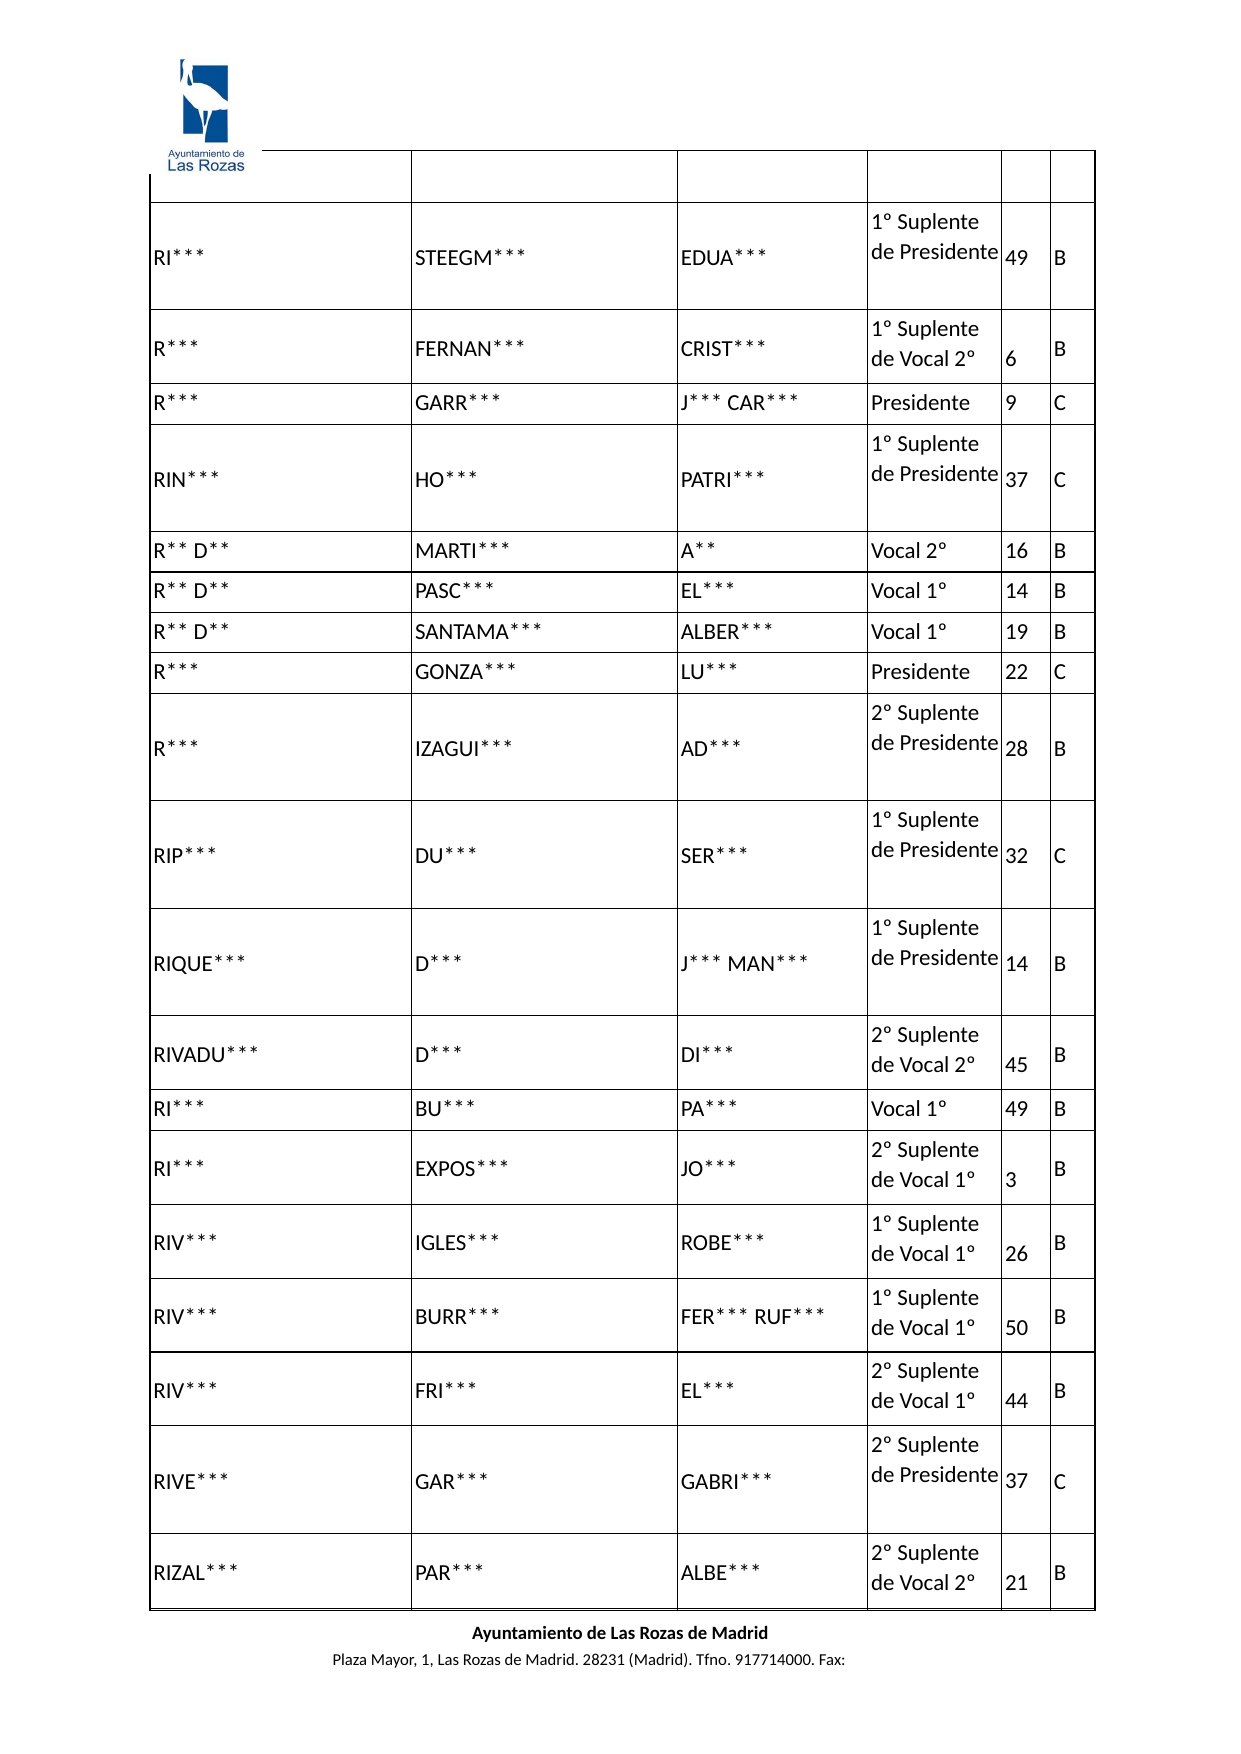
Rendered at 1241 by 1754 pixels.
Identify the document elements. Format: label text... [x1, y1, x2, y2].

table_cell D*** [412, 909, 677, 1015]
table_cell MARTI*** [412, 532, 677, 571]
table_cell A** [678, 532, 867, 571]
table_cell 1º Suplente de Presidente [868, 909, 1001, 1015]
table_cell 45 [1002, 1016, 1050, 1089]
table_cell J*** MAN*** [678, 909, 867, 1015]
table_cell C [1051, 1426, 1094, 1533]
table_cell FRI*** [412, 1353, 677, 1425]
table_cell 14 [1002, 909, 1050, 1015]
table_cell FERNAN*** [412, 310, 677, 383]
table_header [1002, 151, 1050, 202]
table_cell RI*** [151, 1090, 411, 1129]
table_cell 2º Suplente de Presidente [868, 694, 1001, 800]
table_cell 2º Suplente de Vocal 1º [868, 1353, 1001, 1425]
table_header [1051, 151, 1094, 202]
table_cell PASC*** [412, 573, 677, 612]
table_cell 21 [1002, 1534, 1050, 1608]
table_cell B [1051, 1205, 1094, 1277]
table_cell STEEGM*** [412, 203, 677, 309]
table_cell 1º Suplente de Vocal 1º [868, 1205, 1001, 1277]
table_cell ROBE*** [678, 1205, 867, 1277]
table_cell Presidente [868, 384, 1001, 423]
table_cell GONZA*** [412, 653, 677, 693]
table_cell JO*** [678, 1131, 867, 1203]
table_cell B [1051, 532, 1094, 571]
table_cell SANTAMA*** [412, 613, 677, 652]
table_cell B [1051, 310, 1094, 383]
table_cell 26 [1002, 1205, 1050, 1277]
table_cell Vocal 1º [868, 573, 1001, 612]
table_cell B [1051, 1090, 1094, 1129]
table_cell 2º Suplente de Vocal 1º [868, 1131, 1001, 1203]
table_cell R*** [151, 310, 411, 383]
table_cell 1º Suplente de Vocal 1º [868, 1279, 1001, 1351]
table_cell 6 [1002, 310, 1050, 383]
table_cell R** D** [151, 532, 411, 571]
table_cell EDUA*** [678, 203, 867, 309]
table_cell 2º Suplente de Presidente [868, 1426, 1001, 1533]
table_cell RIN*** [151, 425, 411, 531]
table_cell PAR*** [412, 1534, 677, 1608]
table_cell RI*** [151, 1131, 411, 1203]
table_cell 1º Suplente de Presidente [868, 801, 1001, 908]
table_cell Vocal 1º [868, 1090, 1001, 1129]
table_cell B [1051, 1016, 1094, 1089]
table_cell DI*** [678, 1016, 867, 1089]
table_cell Presidente [868, 653, 1001, 693]
table_cell R*** [151, 384, 411, 423]
table_cell 50 [1002, 1279, 1050, 1351]
table_cell BU*** [412, 1090, 677, 1129]
table_cell PA*** [678, 1090, 867, 1129]
table_header [678, 151, 867, 202]
table_cell CRIST*** [678, 310, 867, 383]
table_cell 1º Suplente de Vocal 2º [868, 310, 1001, 383]
table_cell IZAGUI*** [412, 694, 677, 800]
table_cell B [1051, 1534, 1094, 1608]
table_cell B [1051, 573, 1094, 612]
table_cell Vocal 2º [868, 532, 1001, 571]
table_cell RIP*** [151, 801, 411, 908]
table_cell 44 [1002, 1353, 1050, 1425]
table_cell B [1051, 909, 1094, 1015]
table_cell SER*** [678, 801, 867, 908]
table_cell EL*** [678, 1353, 867, 1425]
table_cell 3 [1002, 1131, 1050, 1203]
table_cell RIVE*** [151, 1426, 411, 1533]
table_cell 1º Suplente de Presidente [868, 425, 1001, 531]
table_cell RIQUE*** [151, 909, 411, 1015]
table_cell R*** [151, 694, 411, 800]
table_cell C [1051, 384, 1094, 423]
table_cell LU*** [678, 653, 867, 693]
table_cell C [1051, 801, 1094, 908]
table_cell PATRI*** [678, 425, 867, 531]
table_cell RI*** [151, 203, 411, 309]
table_cell 37 [1002, 1426, 1050, 1533]
table_cell B [1051, 1353, 1094, 1425]
table_cell RIV*** [151, 1279, 411, 1351]
table_cell R*** [151, 653, 411, 693]
table_cell EXPOS*** [412, 1131, 677, 1203]
table_cell IGLES*** [412, 1205, 677, 1277]
table_cell D*** [412, 1016, 677, 1089]
table_cell ALBER*** [678, 613, 867, 652]
table_cell B [1051, 1279, 1094, 1351]
table_cell R** D** [151, 573, 411, 612]
table_cell RIV*** [151, 1353, 411, 1425]
table_cell AD*** [678, 694, 867, 800]
table_cell 1º Suplente de Presidente [868, 203, 1001, 309]
table_cell 37 [1002, 425, 1050, 531]
table_cell DU*** [412, 801, 677, 908]
table_cell 9 [1002, 384, 1050, 423]
table_cell 2º Suplente de Vocal 2º [868, 1534, 1001, 1608]
table_cell BURR*** [412, 1279, 677, 1351]
table_header [412, 151, 677, 202]
table_cell 49 [1002, 1090, 1050, 1129]
table_cell RIVADU*** [151, 1016, 411, 1089]
table_cell B [1051, 1131, 1094, 1203]
table_cell FER*** RUF*** [678, 1279, 867, 1351]
table_header [868, 151, 1001, 202]
table_cell Vocal 1º [868, 613, 1001, 652]
table_cell GARR*** [412, 384, 677, 423]
table_cell 14 [1002, 573, 1050, 612]
table_cell 19 [1002, 613, 1050, 652]
table_cell RIV*** [151, 1205, 411, 1277]
table_cell C [1051, 425, 1094, 531]
table_cell 22 [1002, 653, 1050, 693]
table_cell GAR*** [412, 1426, 677, 1533]
table_cell 49 [1002, 203, 1050, 309]
table_header [151, 151, 411, 202]
table_cell 28 [1002, 694, 1050, 800]
table_cell 2º Suplente de Vocal 2º [868, 1016, 1001, 1089]
table_cell R** D** [151, 613, 411, 652]
table_cell C [1051, 653, 1094, 693]
table_cell GABRI*** [678, 1426, 867, 1533]
table_cell B [1051, 694, 1094, 800]
table_cell RIZAL*** [151, 1534, 411, 1608]
table_cell B [1051, 203, 1094, 309]
table_cell HO*** [412, 425, 677, 531]
table_cell J*** CAR*** [678, 384, 867, 423]
table_cell EL*** [678, 573, 867, 612]
table_cell B [1051, 613, 1094, 652]
table_cell 16 [1002, 532, 1050, 571]
table_cell 32 [1002, 801, 1050, 908]
table_cell ALBE*** [678, 1534, 867, 1608]
